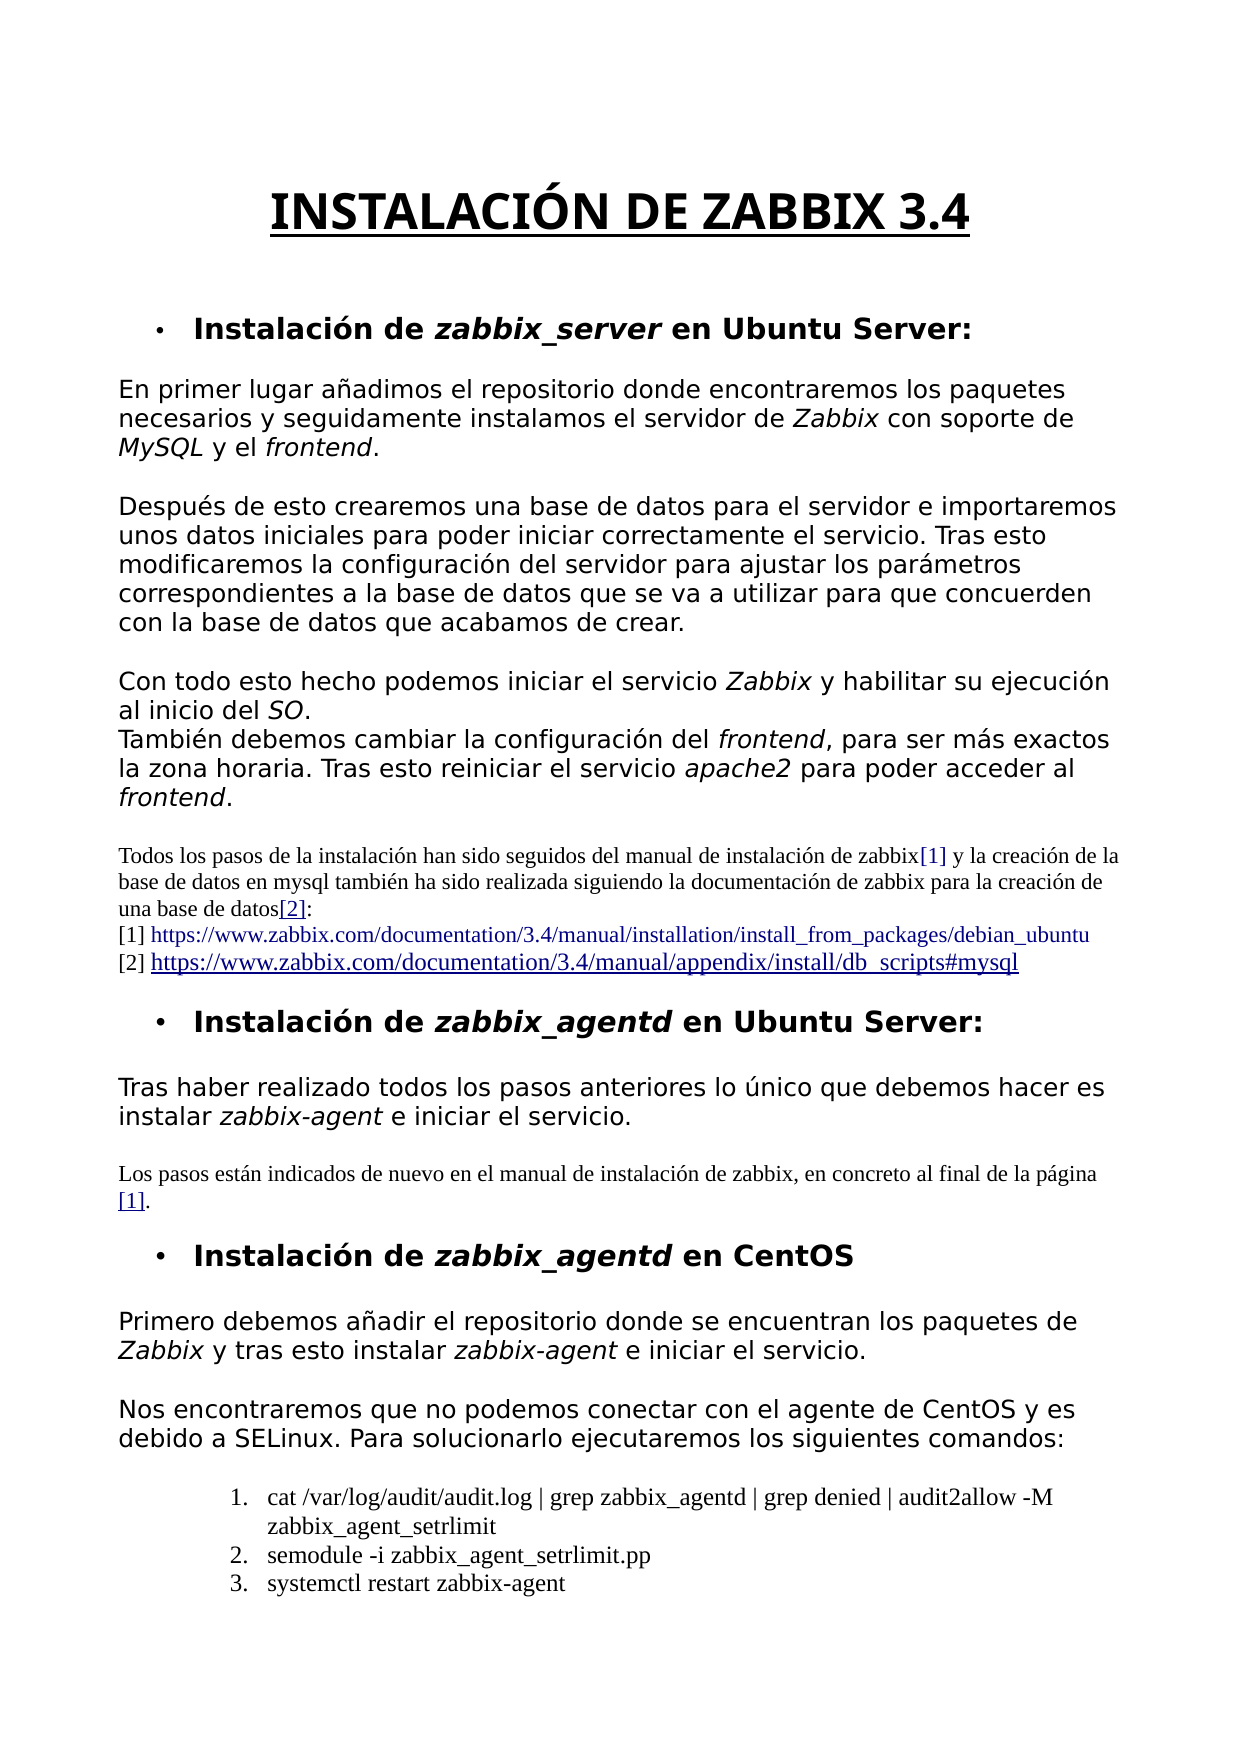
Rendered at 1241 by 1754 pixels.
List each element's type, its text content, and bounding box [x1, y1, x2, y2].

list Instalación de zabbix_server en Ubuntu Server: [156, 313, 1122, 347]
text Los pasos están indicados de nuevo en el manual de instalación de zabbix, en concreto al final de la página [1]. [118, 1160, 1122, 1213]
text [2] https://www.zabbix.com/documentation/3.4/manual/appendix/install/db_scripts#mysql [118, 947, 1122, 976]
text Primero debemos añadir el repositorio donde se encuentran los paquetes de Zabbix y tras esto instalar zabbix-agent e iniciar el servicio. [118, 1307, 1122, 1366]
text Con todo esto hecho podemos iniciar el servicio Zabbix y habilitar su ejecución al inicio del SO. [118, 667, 1122, 725]
text INSTALACIÓN DE ZABBIX 3.4 [118, 176, 1122, 244]
text Nos encontraremos que no podemos conectar con el agente de CentOS y es debido a SELinux. Para solucionarlo ejecutaremos los siguientes comandos: [118, 1395, 1122, 1453]
text Después de esto crearemos una base de datos para el servidor e importaremos unos datos iniciales para poder iniciar correctamente el servicio. Tras esto modificaremos la configuración del servidor para ajustar los parámetros correspondientes a la base de datos que se va a utilizar para que concuerden con la base de datos que acabamos de crear. [118, 492, 1122, 638]
text En primer lugar añadimos el repositorio donde encontraremos los paquetes necesarios y seguidamente instalamos el servidor de Zabbix con soporte de MySQL y el frontend. [118, 375, 1122, 463]
list Instalación de zabbix_agentd en Ubuntu Server: [156, 1005, 1122, 1039]
list cat /var/log/audit/audit.log | grep zabbix_agentd | grep denied | audit2allow -M zabbix_agent_setrlimit [229, 1482, 1122, 1540]
text Tras haber realizado todos los pasos anteriores lo único que debemos hacer es instalar zabbix-agent e iniciar el servicio. [118, 1073, 1122, 1131]
text [1] https://www.zabbix.com/documentation/3.4/manual/installation/install_from_packages/debian_ubuntu [118, 921, 1122, 947]
text También debemos cambiar la configuración del frontend, para ser más exactos la zona horaria. Tras esto reiniciar el servicio apache2 para poder acceder al frontend. [118, 725, 1122, 813]
list semodule -i zabbix_agent_setrlimit.pp [229, 1540, 1122, 1568]
list Instalación de zabbix_agentd en CentOS [156, 1239, 1122, 1273]
list systemctl restart zabbix-agent [229, 1568, 1122, 1597]
text Todos los pasos de la instalación han sido seguidos del manual de instalación de zabbix[1] y la creación de la base de datos en mysql también ha sido realizada siguiendo la documentación de zabbix para la creación de una base de datos[2]: [118, 842, 1122, 921]
